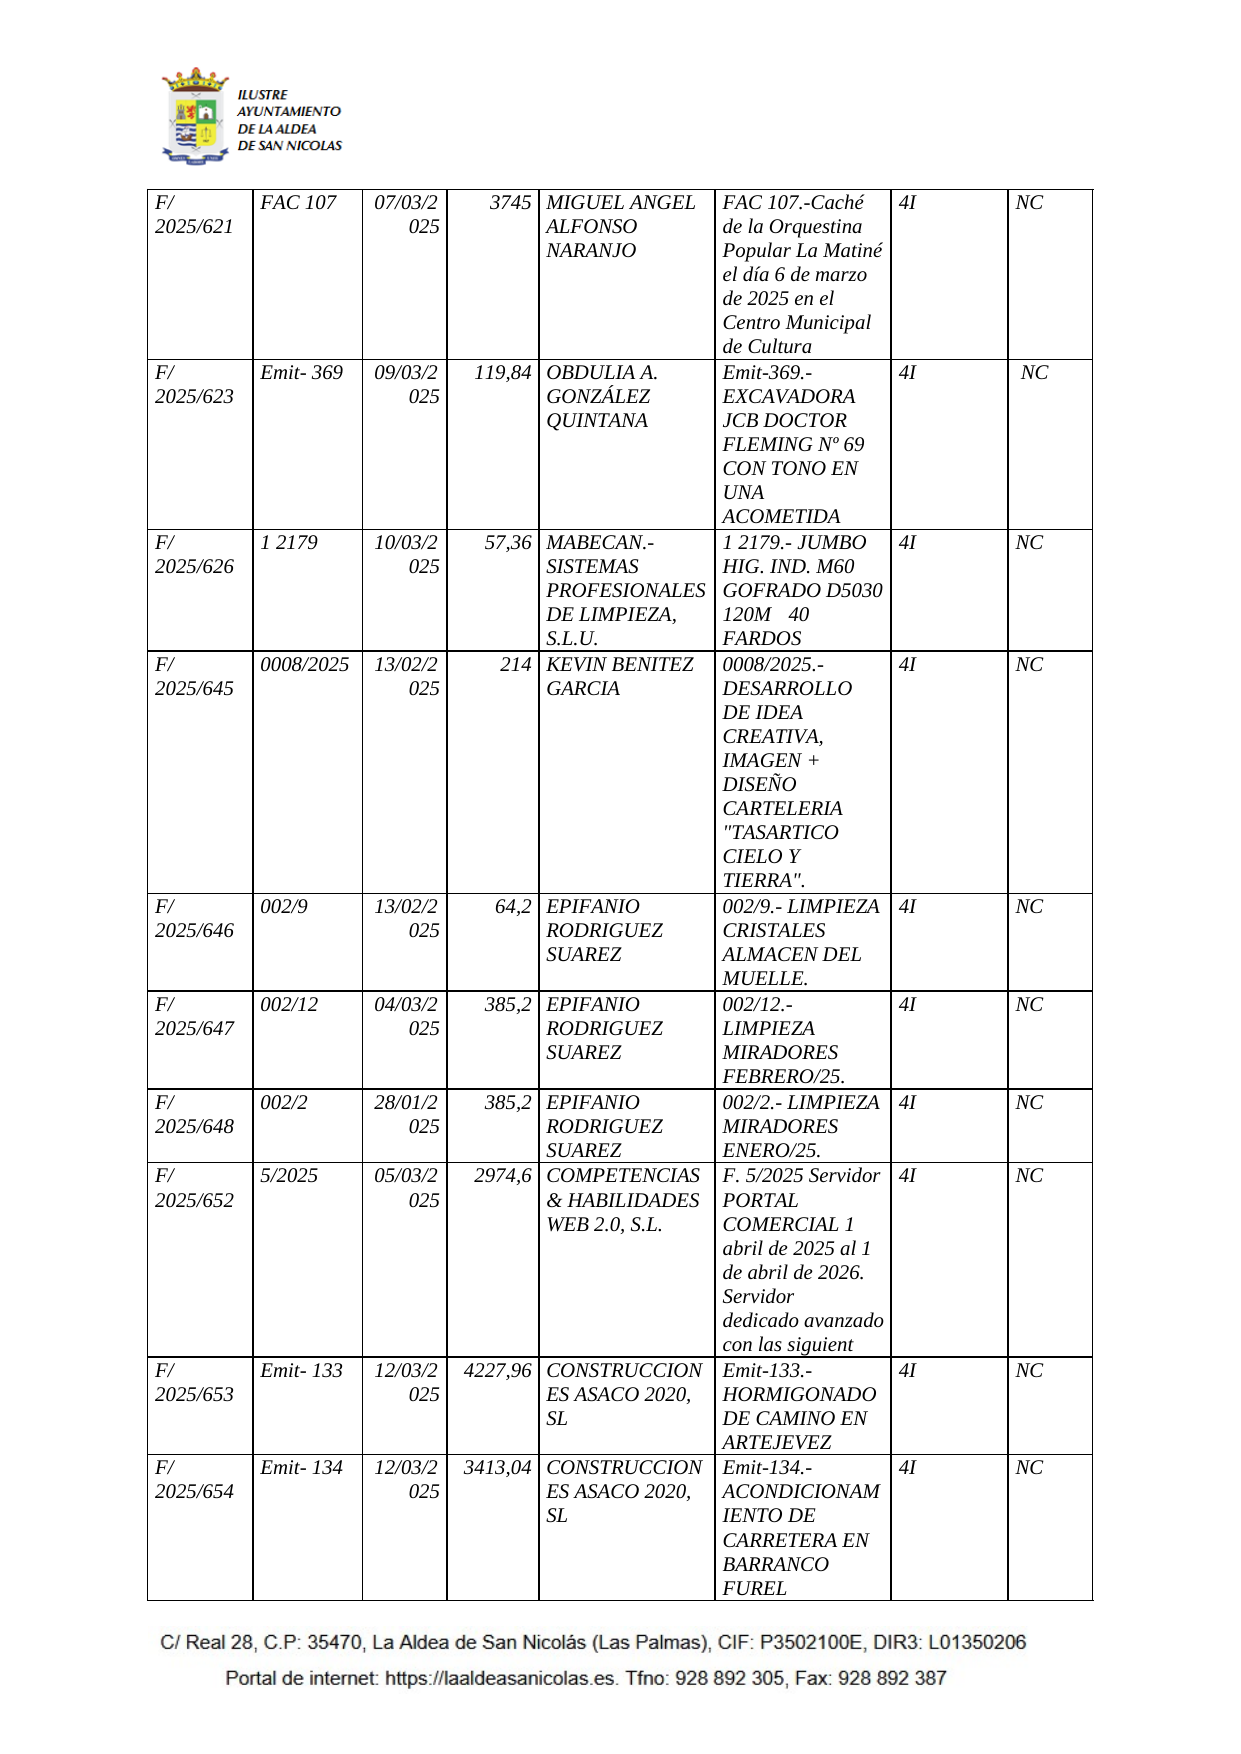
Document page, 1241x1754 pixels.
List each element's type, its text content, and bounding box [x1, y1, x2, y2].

table_cell Emit- 133 [254, 1358, 362, 1454]
table_cell 002/2 [254, 1090, 362, 1162]
table_cell 002/9 [254, 894, 362, 990]
table_cell EPIFANIO RODRIGUEZ SUAREZ [540, 1090, 714, 1162]
table_cell F/2025/647 [148, 992, 252, 1088]
table_cell NC [1009, 652, 1092, 892]
table_cell 0008/2025 [254, 652, 362, 892]
table_cell F/2025/621 [148, 190, 252, 358]
table_cell OBDULIA A. GONZÁLEZ QUINTANA [540, 360, 714, 528]
table_cell 13/02/2025 [363, 652, 446, 892]
table_cell F/2025/653 [148, 1358, 252, 1454]
table_cell 64,2 [448, 894, 538, 990]
table_cell 05/03/2025 [363, 1163, 446, 1356]
table_cell 3745 [448, 190, 538, 358]
table_cell 3413,04 [448, 1455, 538, 1600]
table_cell 119,84 [448, 360, 538, 528]
table_cell NC [1009, 992, 1092, 1088]
table_cell 4227,96 [448, 1358, 538, 1454]
picture [148, 59, 358, 173]
table_cell Emit-134.- ACONDICIONAMIENTO DE CARRETERA EN BARRANCO FUREL [716, 1455, 890, 1600]
table_cell 4I [892, 992, 1007, 1088]
table_cell 13/02/2025 [363, 894, 446, 990]
table_cell 4I [892, 652, 1007, 892]
table_cell 385,2 [448, 992, 538, 1088]
table_cell F/2025/652 [148, 1163, 252, 1356]
table_cell 57,36 [448, 530, 538, 650]
table_cell F/2025/623 [148, 360, 252, 528]
table_cell Emit-133.-HORMIGONADO DE CAMINO EN ARTEJEVEZ [716, 1358, 890, 1454]
table_cell NC [1009, 190, 1092, 358]
table_cell F. 5/2025 Servidor PORTAL COMERCIAL 1 abril de 2025 al 1 de abril de 2026. Servidor dedicado avanzado con las siguient [716, 1163, 890, 1356]
table_cell F/2025/646 [148, 894, 252, 990]
table_cell 002/12 [254, 992, 362, 1088]
table_cell 4I [892, 530, 1007, 650]
table_cell F/2025/648 [148, 1090, 252, 1162]
table_cell 09/03/2025 [363, 360, 446, 528]
table_cell COMPETENCIAS & HABILIDADES WEB 2.0, S.L. [540, 1163, 714, 1356]
table_cell NC [1009, 360, 1092, 528]
table_cell CONSTRUCCIONES ASACO 2020, SL [540, 1358, 714, 1454]
table_cell 04/03/2025 [363, 992, 446, 1088]
table_cell Emit- 369 [254, 360, 362, 528]
table_cell 0008/2025.- DESARROLLO DE IDEA CREATIVA, IMAGEN + DISEÑO CARTELERIA "TASARTICO CIELO Y TIERRA". [716, 652, 890, 892]
table_cell KEVIN BENITEZ GARCIA [540, 652, 714, 892]
table_cell 4I [892, 1090, 1007, 1162]
table_cell 4I [892, 1163, 1007, 1356]
table_cell FAC 107 [254, 190, 362, 358]
table_cell NC [1009, 530, 1092, 650]
table_cell MABECAN.-SISTEMAS PROFESIONALES DE LIMPIEZA, S.L.U. [540, 530, 714, 650]
table_cell 002/2.- LIMPIEZA MIRADORES ENERO/25. [716, 1090, 890, 1162]
table_cell 4I [892, 360, 1007, 528]
table_cell NC [1009, 894, 1092, 990]
table_cell 214 [448, 652, 538, 892]
table_cell F/2025/645 [148, 652, 252, 892]
table_cell NC [1009, 1358, 1092, 1454]
picture [148, 1626, 1034, 1694]
table_cell 4I [892, 1455, 1007, 1600]
table_cell FAC 107.-Caché de la Orquestina Popular La Matiné el día 6 de marzo de 2025 en el Centro Municipal de Cultura [716, 190, 890, 358]
table_cell NC [1009, 1455, 1092, 1600]
table_cell 002/12.- LIMPIEZA MIRADORES FEBRERO/25. [716, 992, 890, 1088]
table_cell NC [1009, 1163, 1092, 1356]
table_cell 12/03/2025 [363, 1455, 446, 1600]
table_cell EPIFANIO RODRIGUEZ SUAREZ [540, 992, 714, 1088]
table_cell EPIFANIO RODRIGUEZ SUAREZ [540, 894, 714, 990]
table_cell 385,2 [448, 1090, 538, 1162]
table_cell 002/9.- LIMPIEZA CRISTALES ALMACEN DEL MUELLE. [716, 894, 890, 990]
table_cell CONSTRUCCIONES ASACO 2020, SL [540, 1455, 714, 1600]
table_cell Emit- 134 [254, 1455, 362, 1600]
table_cell NC [1009, 1090, 1092, 1162]
table_cell 10/03/2025 [363, 530, 446, 650]
table_cell 5/2025 [254, 1163, 362, 1356]
table_cell F/2025/654 [148, 1455, 252, 1600]
table_cell 1 2179 [254, 530, 362, 650]
table_cell 4I [892, 894, 1007, 990]
table_cell 4I [892, 190, 1007, 358]
table_cell 07/03/2025 [363, 190, 446, 358]
table_cell 12/03/2025 [363, 1358, 446, 1454]
table_cell Emit-369.-EXCAVADORA JCB DOCTOR FLEMING Nº 69 CON TONO EN UNA ACOMETIDA [716, 360, 890, 528]
table_cell MIGUEL ANGEL ALFONSO NARANJO [540, 190, 714, 358]
table_cell 28/01/2025 [363, 1090, 446, 1162]
table_cell 1 2179.- JUMBO HIG. IND. M60 GOFRADO D5030 120M 40 FARDOS [716, 530, 890, 650]
table_cell 4I [892, 1358, 1007, 1454]
table_cell 2974,6 [448, 1163, 538, 1356]
table_cell F/2025/626 [148, 530, 252, 650]
